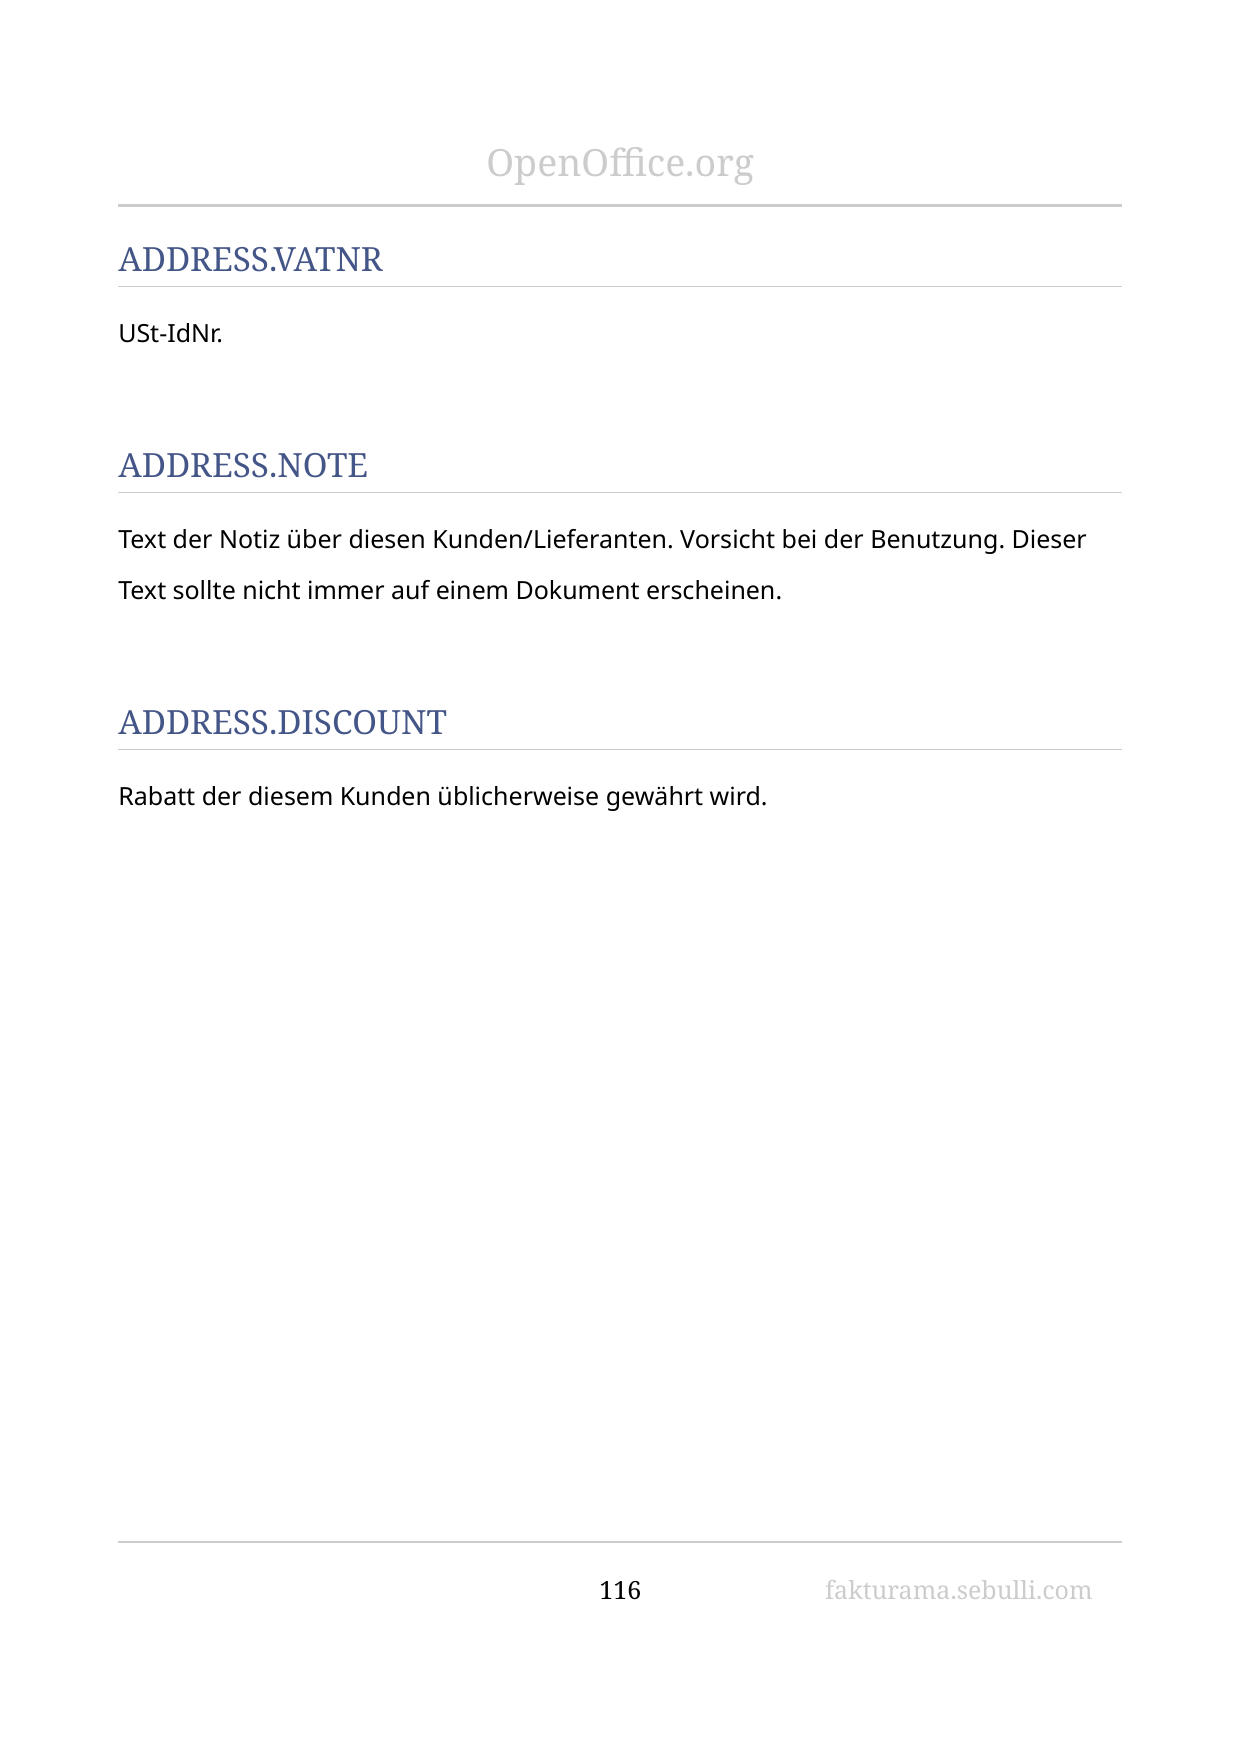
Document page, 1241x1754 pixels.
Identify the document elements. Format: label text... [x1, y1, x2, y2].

subtitle ADDRESS.VATNR [118, 236, 1122, 286]
text Rabatt der diesem Kunden üblicherweise gewährt wird. [118, 778, 1122, 812]
subtitle ADDRESS.NOTE [118, 442, 1122, 492]
text USt-IdNr. [118, 316, 1122, 350]
text Text der Notiz über diesen Kunden/Lieferanten. Vorsicht bei der Benutzung. Dieser Text sollte nicht immer auf einem Dokument erscheinen. [118, 522, 1122, 607]
subtitle ADDRESS.DISCOUNT [118, 699, 1122, 749]
